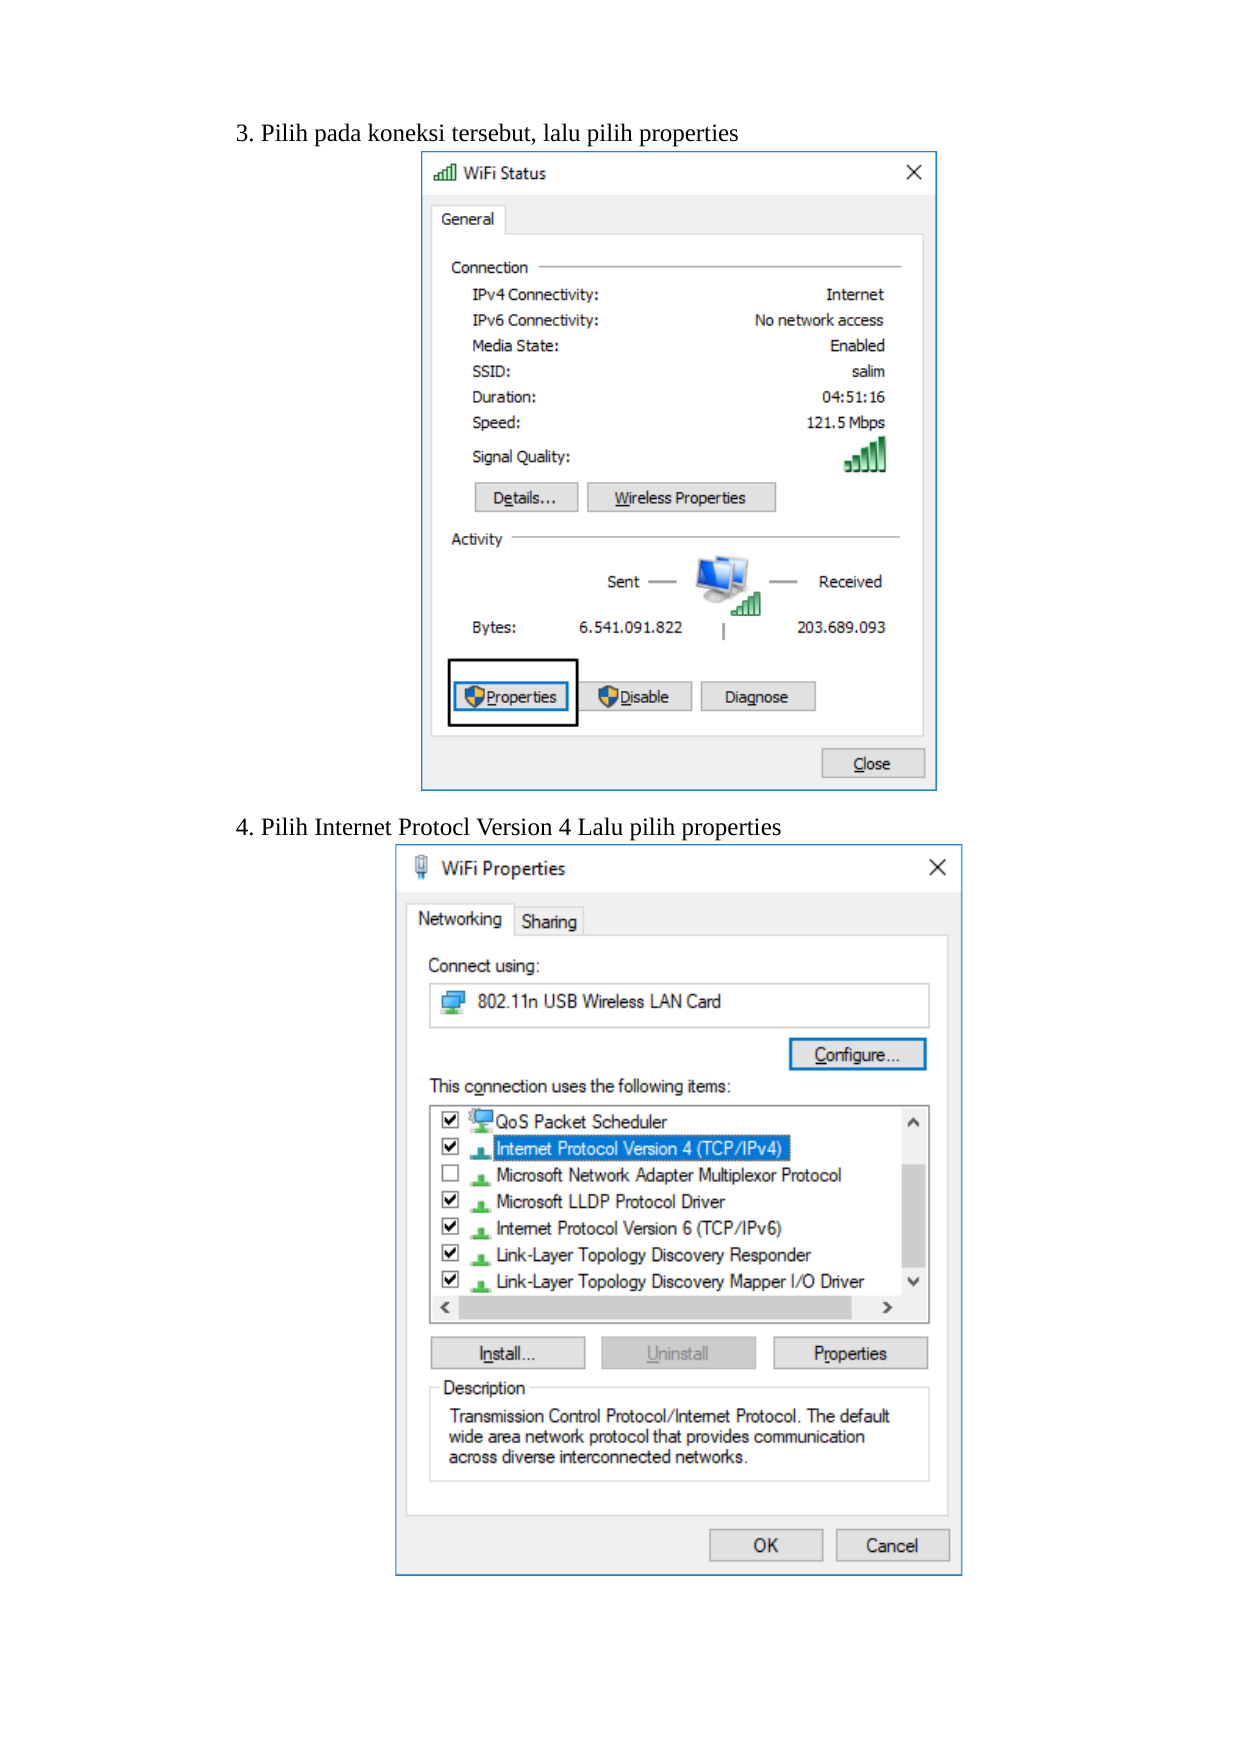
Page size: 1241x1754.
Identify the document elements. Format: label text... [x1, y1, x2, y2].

text 3. Pilih pada koneksi tersebut, lalu pilih properties [236, 118, 1122, 147]
picture [395, 844, 963, 1576]
picture [421, 151, 937, 791]
text 4. Pilih Internet Protocl Version 4 Lalu pilih properties [236, 812, 1122, 840]
